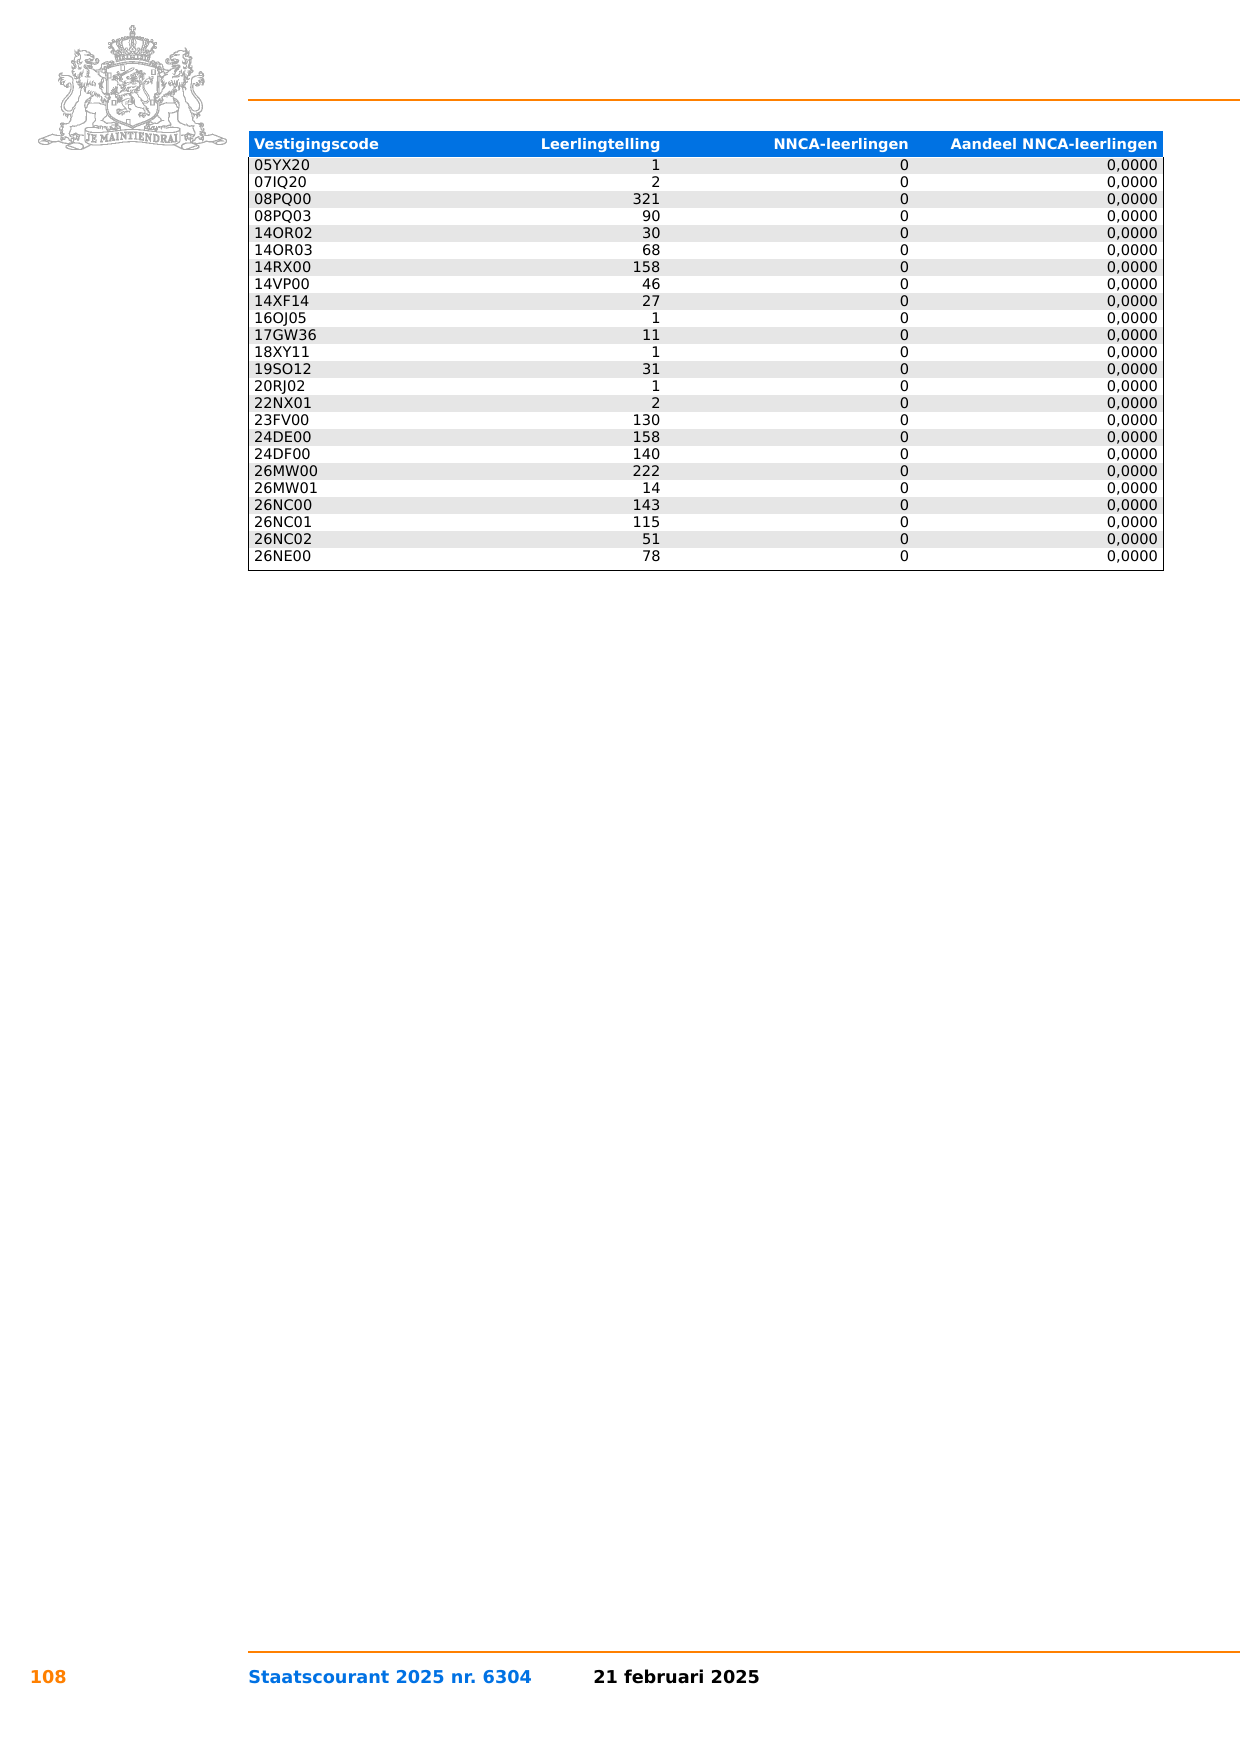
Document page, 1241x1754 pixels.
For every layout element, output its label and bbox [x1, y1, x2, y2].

picture [38, 25, 227, 150]
